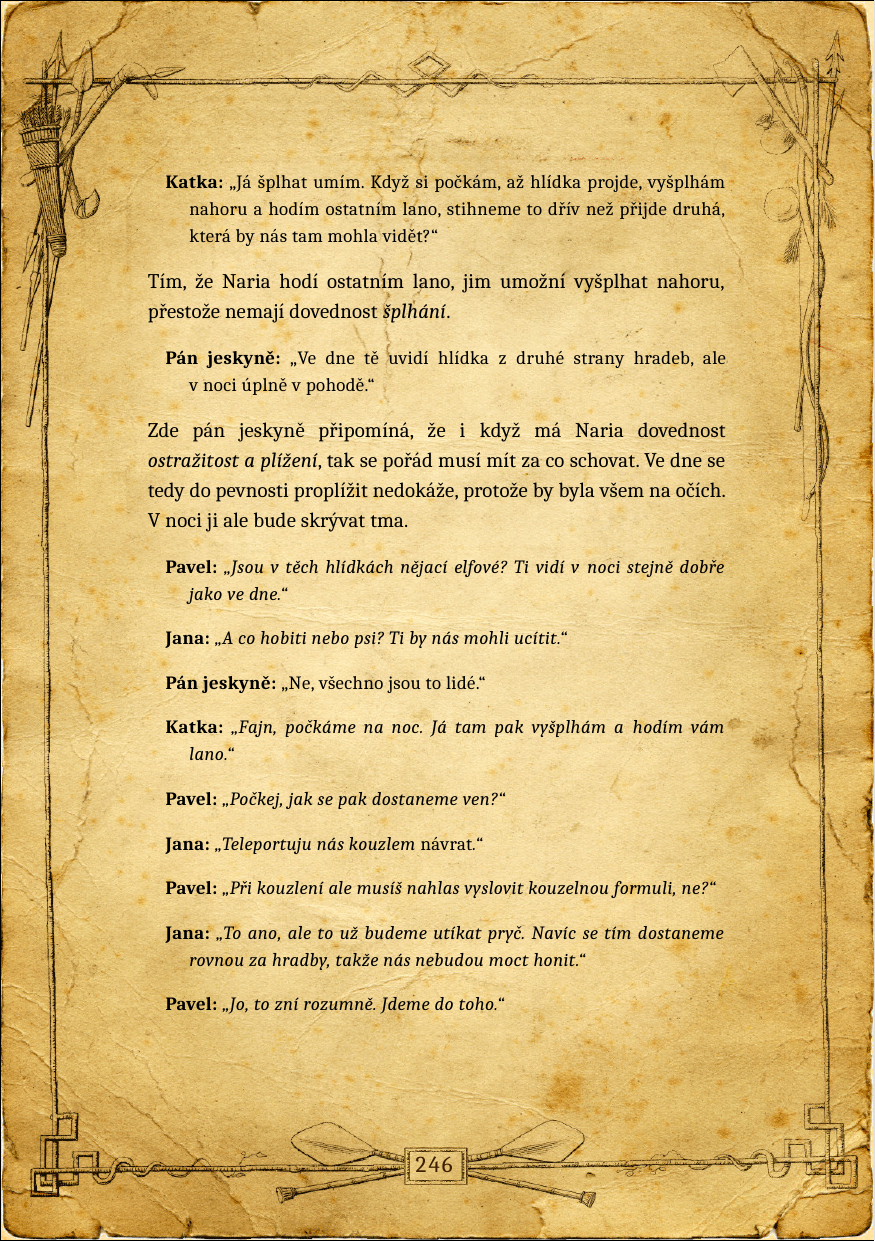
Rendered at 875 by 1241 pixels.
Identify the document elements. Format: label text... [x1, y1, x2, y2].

text Pavel: „Jo, to zní rozumně. Jdeme do toho.“ [165, 994, 726, 1015]
text Tím, že Naria hodí ostatním lano, jim umožní vyšplhat nahoru, přestože nemají dovednost šplhání. [148, 270, 726, 324]
text Jana: „To ano, ale to už budeme utíkat pryč. Navíc se tím dostaneme rovnou za hradby, takže nás nebudou moct honit.“ [165, 922, 726, 971]
picture [1, 1, 874, 1240]
text Zde pán jeskyně připomíná, že i⁠ když má Naria dovednost ostražitost a⁠ plížení, tak se pořád musí mít za co schovat. Ve dne se tedy do pevnosti proplížit nedokáže, protože by byla všem na očích. V⁠ noci ji ale bude skrývat tma. [148, 419, 726, 533]
text Jana: „Teleportuju nás kouzlem návrat.“ [165, 833, 726, 854]
text Jana: „A⁠ co hobiti nebo psi? Ti by nás mohli ucítit.“ [165, 628, 726, 649]
text Pavel: „Jsou v⁠ těch hlídkách nějací elfové? Ti vidí v⁠ noci stejně dobře jako ve dne.“ [165, 556, 726, 605]
text Pavel: „Při kouzlení ale musíš nahlas vyslovit kouzelnou formuli, ne?“ [165, 878, 726, 899]
text Katka: „Fajn, počkáme na noc. Já tam pak vyšplhám a⁠ hodím vám lano.“ [165, 717, 726, 765]
text Pavel: „Počkej, jak se pak dostaneme ven?“ [165, 788, 726, 810]
text Pán jeskyně: „Ve dne tě uvidí hlídka z⁠ druhé strany hradeb, ale v⁠ noci úplně v⁠ pohodě.“ [165, 348, 726, 396]
text Pán jeskyně: „Ne, všechno jsou to lidé.“ [165, 672, 726, 694]
text Katka: „Já šplhat umím. Když si počkám, až hlídka projde, vyšplhám nahoru a⁠ hodím ostatním lano, stihneme to dřív než přijde druhá, která by nás tam mohla vidět?“ [165, 172, 726, 247]
